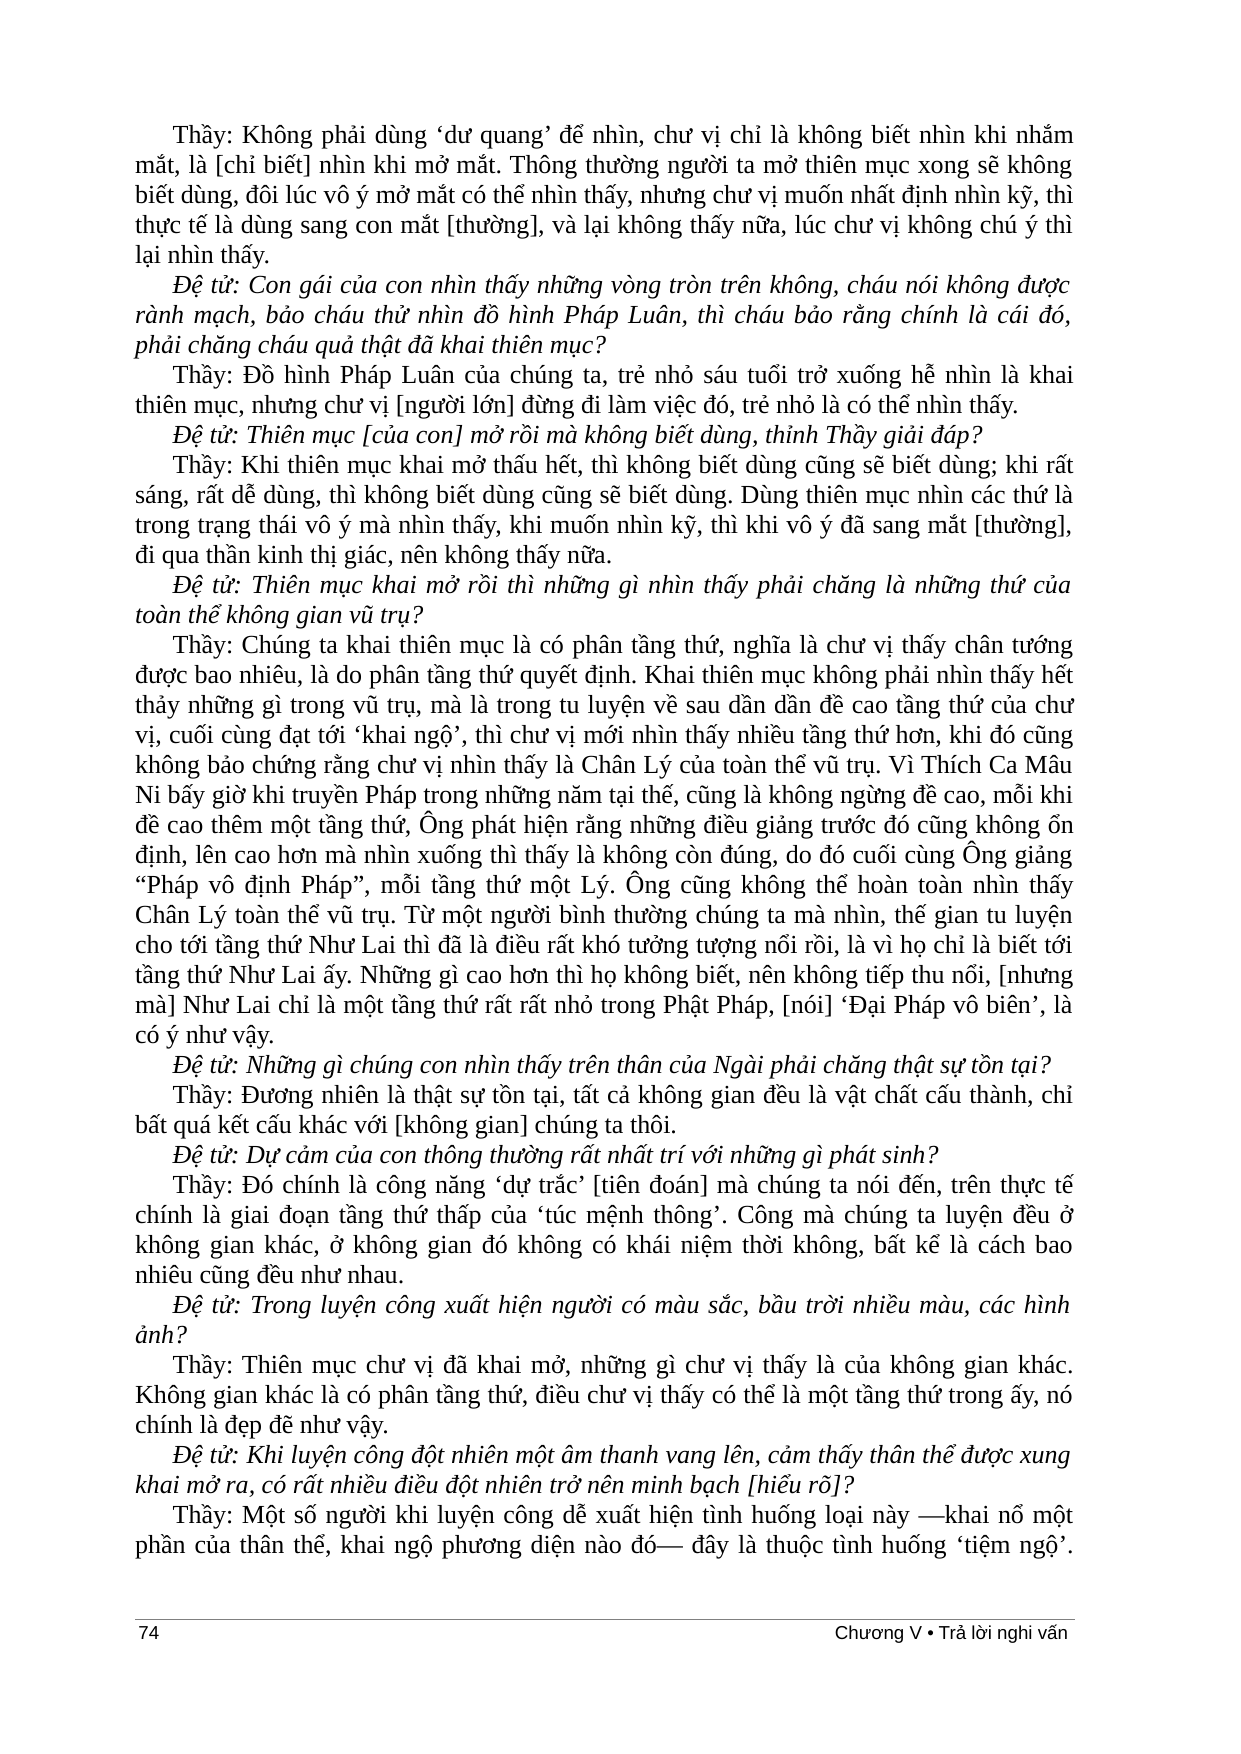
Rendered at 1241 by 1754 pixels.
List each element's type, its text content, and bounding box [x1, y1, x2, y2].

text Thầy: Khi thiên mục khai mở thấu hết, thì không biết dùng cũng sẽ biết dùng; khi rất sáng, rất dễ dùng, thì không biết dùng cũng sẽ biết dùng. Dùng thiên mục nhìn các thứ là trong trạng thái vô ý mà nhìn thấy, khi muốn nhìn kỹ, thì khi vô ý đã sang mắt [thường], đi qua thần kinh thị giác, nên không thấy nữa. [135, 450, 1075, 570]
text Đệ tử: Khi luyện công đột nhiên một âm thanh vang lên, cảm thấy thân thể được xung khai mở ra, có rất nhiều điều đột nhiên trở nên minh bạch [hiểu rõ]? [135, 1440, 1075, 1500]
text Thầy: Đương nhiên là thật sự tồn tại, tất cả không gian đều là vật chất cấu thành, chỉ bất quá kết cấu khác với [không gian] chúng ta thôi. [135, 1080, 1075, 1140]
text Thầy: Đó chính là công năng ‘dự trắc’ [tiên đoán] mà chúng ta nói đến, trên thực tế chính là giai đoạn tầng thứ thấp của ‘túc mệnh thông’. Công mà chúng ta luyện đều ở không gian khác, ở không gian đó không có khái niệm thời không, bất kể là cách bao nhiêu cũng đều như nhau. [135, 1170, 1075, 1290]
text Đệ tử: Trong luyện công xuất hiện người có màu sắc, bầu trời nhiều màu, các hình ảnh? [135, 1290, 1075, 1350]
text Thầy: Đồ hình Pháp Luân của chúng ta, trẻ nhỏ sáu tuổi trở xuống hễ nhìn là khai thiên mục, nhưng chư vị [người lớn] đừng đi làm việc đó, trẻ nhỏ là có thể nhìn thấy. [135, 360, 1075, 420]
text Thầy: Thiên mục chư vị đã khai mở, những gì chư vị thấy là của không gian khác. Không gian khác là có phân tầng thứ, điều chư vị thấy có thể là một tầng thứ trong ấy, nó chính là đẹp đẽ như vậy. [135, 1350, 1075, 1440]
text Đệ tử: Dự cảm của con thông thường rất nhất trí với những gì phát sinh? [135, 1140, 1075, 1170]
text Thầy: Một số người khi luyện công dễ xuất hiện tình huống loại này —khai nổ một phần của thân thể, khai ngộ phương diện nào đó— đây là thuộc tình huống ‘tiệm ngộ’. [135, 1500, 1075, 1560]
text Đệ tử: Thiên mục [của con] mở rồi mà không biết dùng, thỉnh Thầy giải đáp? [135, 420, 1075, 450]
text Đệ tử: Con gái của con nhìn thấy những vòng tròn trên không, cháu nói không được rành mạch, bảo cháu thử nhìn đồ hình Pháp Luân, thì cháu bảo rằng chính là cái đó, phải chăng cháu quả thật đã khai thiên mục? [135, 270, 1075, 360]
text Thầy: Không phải dùng ‘dư quang’ để nhìn, chư vị chỉ là không biết nhìn khi nhắm mắt, là [chỉ biết] nhìn khi mở mắt. Thông thường người ta mở thiên mục xong sẽ không biết dùng, đôi lúc vô ý mở mắt có thể nhìn thấy, nhưng chư vị muốn nhất định nhìn kỹ, thì thực tế là dùng sang con mắt [thường], và lại không thấy nữa, lúc chư vị không chú ý thì lại nhìn thấy. [135, 120, 1075, 270]
text Đệ tử: Những gì chúng con nhìn thấy trên thân của Ngài phải chăng thật sự tồn tại? [135, 1050, 1075, 1080]
text Thầy: Chúng ta khai thiên mục là có phân tầng thứ, nghĩa là chư vị thấy chân tướng được bao nhiêu, là do phân tầng thứ quyết định. Khai thiên mục không phải nhìn thấy hết thảy những gì trong vũ trụ, mà là trong tu luyện về sau dần dần đề cao tầng thứ của chư vị, cuối cùng đạt tới ‘khai ngộ’, thì chư vị mới nhìn thấy nhiều tầng thứ hơn, khi đó cũng không bảo chứng rằng chư vị nhìn thấy là Chân Lý của toàn thể vũ trụ. Vì Thích Ca Mâu Ni bấy giờ khi truyền Pháp trong những năm tại thế, cũng là không ngừng đề cao, mỗi khi đề cao thêm một tầng thứ, Ông phát hiện rằng những điều giảng trước đó cũng không ổn định, lên cao hơn mà nhìn xuống thì thấy là không còn đúng, do đó cuối cùng Ông giảng “Pháp vô định Pháp”, mỗi tầng thứ một Lý. Ông cũng không thể hoàn toàn nhìn thấy Chân Lý toàn thể vũ trụ. Từ một người bình thường chúng ta mà nhìn, thế gian tu luyện cho tới tầng thứ Như Lai thì đã là điều rất khó tưởng tượng nổi rồi, là vì họ chỉ là biết tới tầng thứ Như Lai ấy. Những gì cao hơn thì họ không biết, nên không tiếp thu nổi, [nhưng mà] Như Lai chỉ là một tầng thứ rất rất nhỏ trong Phật Pháp, [nói] ‘Đại Pháp vô biên’, là có ý như vậy. [135, 630, 1075, 1050]
text Đệ tử: Thiên mục khai mở rồi thì những gì nhìn thấy phải chăng là những thứ của toàn thể không gian vũ trụ? [135, 570, 1075, 630]
